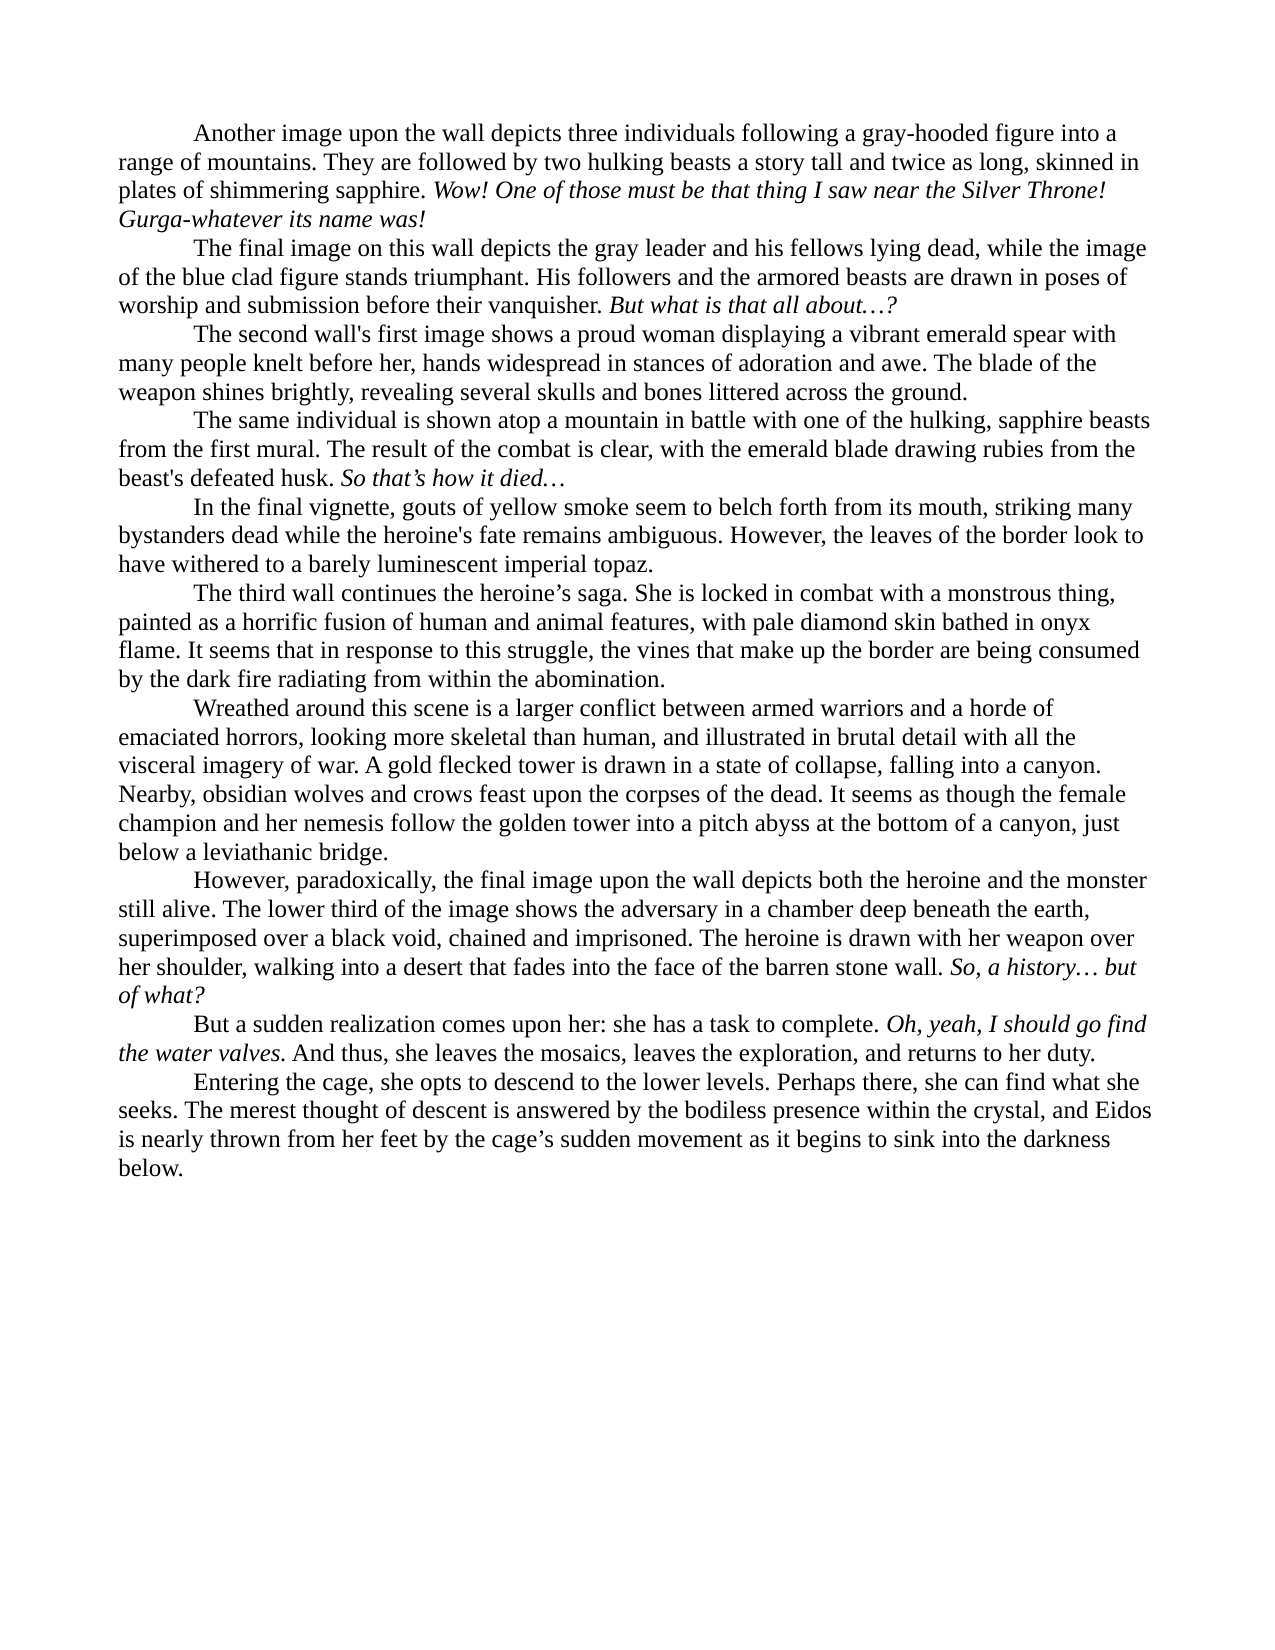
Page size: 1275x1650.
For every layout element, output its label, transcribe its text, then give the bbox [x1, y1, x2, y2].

text However, paradoxically, the final image upon the wall depicts both the heroine and the monster still alive. The lower third of the image shows the adversary in a chamber deep beneath the earth, superimposed over a black void, chained and imprisoned. The heroine is drawn with her weapon over her shoulder, walking into a desert that fades into the face of the barren stone wall. So, a history… but of what? [118, 866, 1157, 1009]
text The third wall continues the heroine’s saga. She is locked in combat with a monstrous thing, painted as a horrific fusion of human and animal features, with pale diamond skin bathed in onyx flame. It seems that in response to this struggle, the vines that make up the border are being consumed by the dark fire radiating from within the abomination. [118, 578, 1157, 693]
text In the final vignette, gouts of yellow smoke seem to belch forth from its mouth, striking many bystanders dead while the heroine's fate remains ambiguous. However, the leaves of the border look to have withered to a barely luminescent imperial topaz. [118, 492, 1157, 578]
text The final image on this wall depicts the gray leader and his fellows lying dead, while the image of the blue clad figure stands triumphant. His followers and the armored beasts are drawn in poses of worship and submission before their vanquisher. But what is that all about…? [118, 233, 1157, 319]
text Wreathed around this scene is a larger conflict between armed warriors and a horde of emaciated horrors, looking more skeletal than human, and illustrated in brutal detail with all the visceral imagery of war. A gold flecked tower is drawn in a state of collapse, falling into a canyon. Nearby, obsidian wolves and crows feast upon the corpses of the dead. It seems as though the female champion and her nemesis follow the golden tower into a pitch abyss at the bottom of a canyon, just below a leviathanic bridge. [118, 693, 1157, 866]
text Another image upon the wall depicts three individuals following a gray-hooded figure into a range of mountains. They are followed by two hulking beasts a story tall and twice as long, skinned in plates of shimmering sapphire. Wow! One of those must be that thing I saw near the Silver Throne! Gurga-whatever its name was! [118, 118, 1157, 233]
text The same individual is shown atop a mountain in battle with one of the hulking, sapphire beasts from the first mural. The result of the combat is clear, with the emerald blade drawing rubies from the beast's defeated husk. So that’s how it died… [118, 406, 1157, 492]
text Entering the cage, she opts to descend to the lower levels. Perhaps there, she can find what she seeks. The merest thought of descent is answered by the bodiless presence within the crystal, and Eidos is nearly thrown from her feet by the cage’s sudden movement as it begins to sink into the darkness below. [118, 1067, 1157, 1182]
text But a sudden realization comes upon her: she has a task to complete. Oh, yeah, I should go find the water valves. And thus, she leaves the mosaics, leaves the exploration, and returns to her duty. [118, 1009, 1157, 1067]
text The second wall's first image shows a proud woman displaying a vibrant emerald spear with many people knelt before her, hands widespread in stances of adoration and awe. The blade of the weapon shines brightly, revealing several skulls and bones littered across the ground. [118, 319, 1157, 406]
